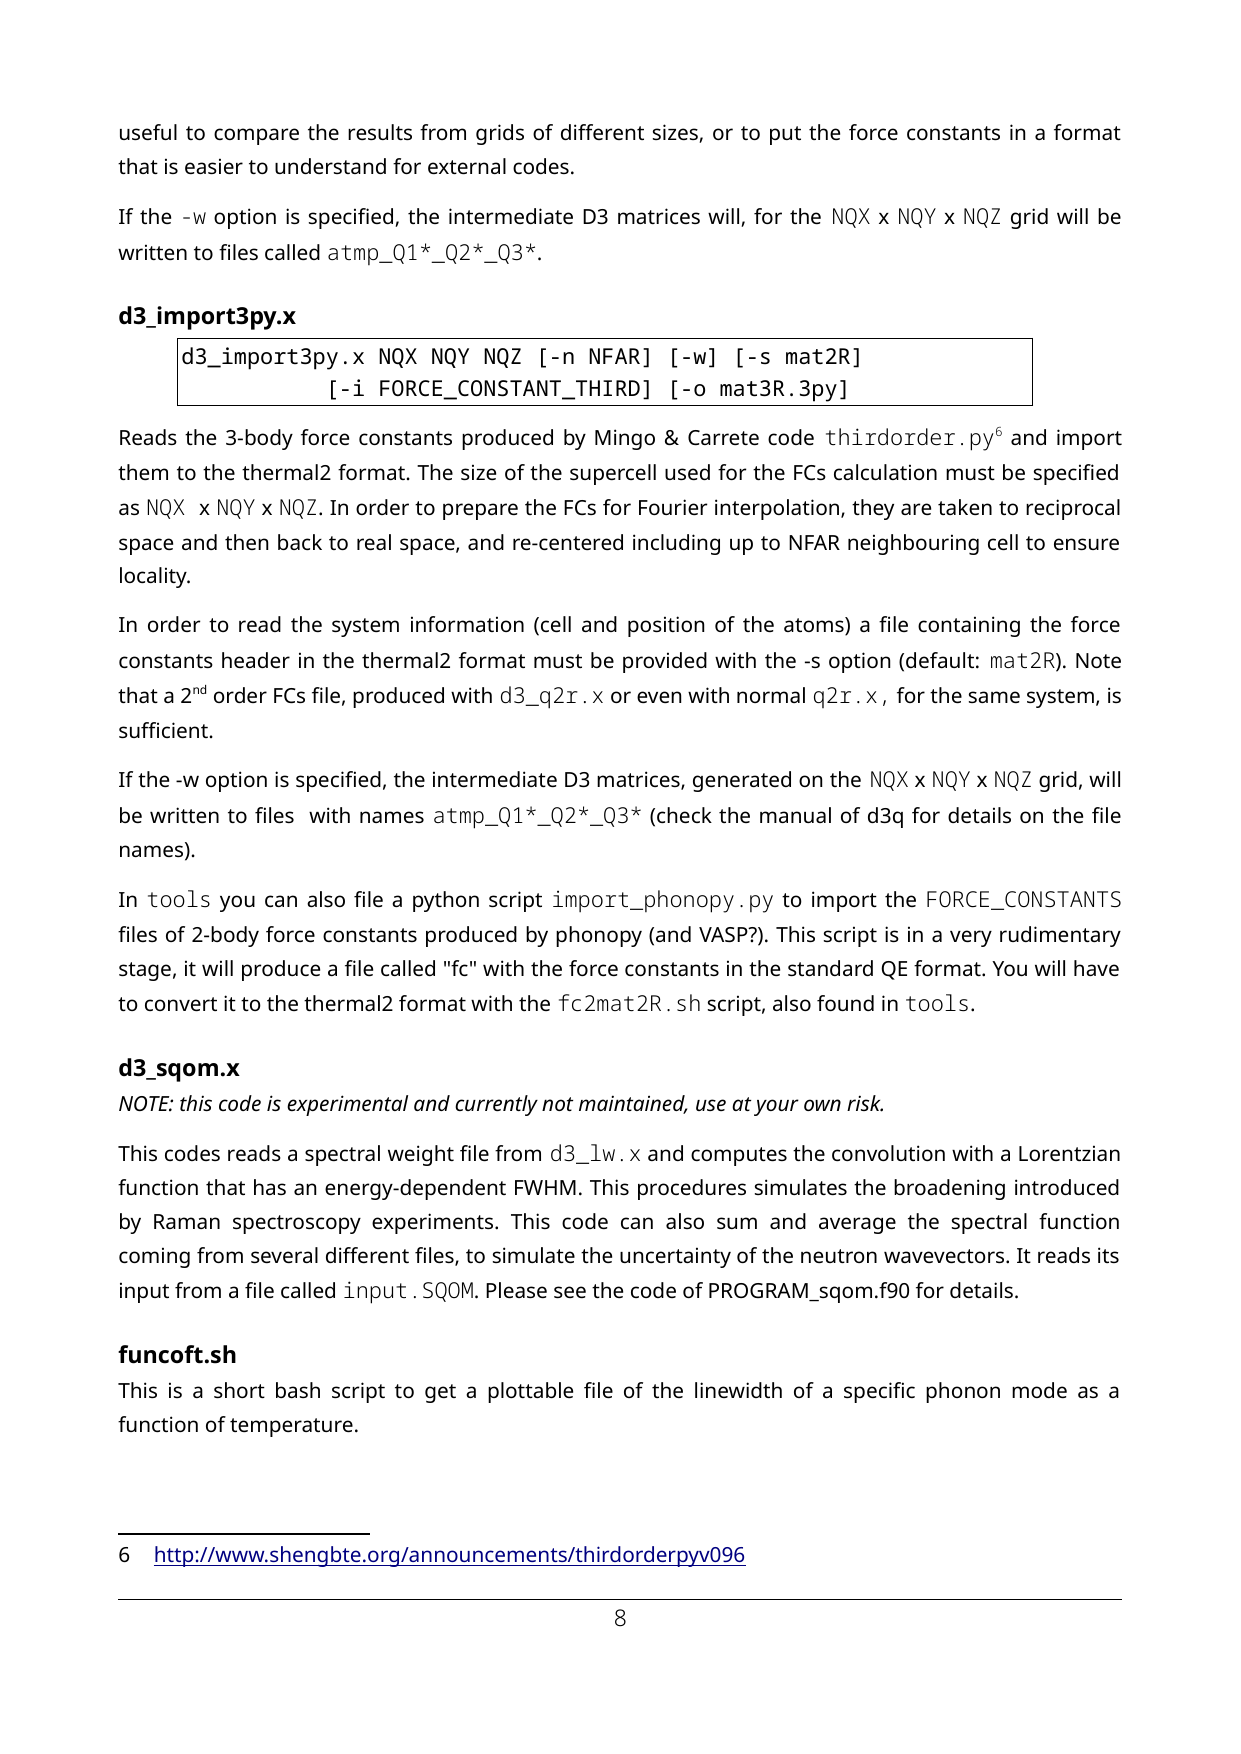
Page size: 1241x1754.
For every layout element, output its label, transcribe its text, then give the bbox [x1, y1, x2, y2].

text If the -w option is specified, the intermediate D3 matrices will, for the NQX x NQY x NQZ grid will be written to files called atmp_Q1*_Q2*_Q3*. [118, 201, 1122, 266]
text useful to compare the results from grids of different sizes, or to put the force constants in a format that is easier to understand for external codes. [118, 118, 1122, 181]
text This is a short bash script to get a plottable file of the linewidth of a specific phonon mode as a function of temperature. [118, 1376, 1122, 1439]
text If the -w option is specified, the intermediate D3 matrices, generated on the NQX x NQY x NQZ grid, will be written to files with names atmp_Q1*_Q2*_Q3* (check the manual of d3q for details on the file names). [118, 764, 1122, 864]
text In tools you can also file a python script import_phonopy.py to import the FORCE_CONSTANTS files of 2-body force constants produced by phonopy (and VASP?). This script is in a very rudimentary stage, it will produce a file called "fc" with the force constants in the standard QE format. You will have to convert it to the thermal2 format with the fc2mat2R.sh script, also found in tools. [118, 884, 1122, 1018]
subtitle funcoft.sh [118, 1338, 1122, 1370]
text NOTE: this code is experimental and currently not maintained, use at your own risk. [118, 1089, 1122, 1117]
text In order to read the system information (cell and position of the atoms) a file containing the force constants header in the thermal2 format must be provided with the -s option (default: mat2R). Note that a 2nd order FCs file, produced with d3_q2r.x or even with normal q2r.x, for the same system, is sufficient. [118, 610, 1122, 744]
subtitle d3_import3py.x [118, 299, 1122, 331]
subtitle d3_sqom.x [118, 1051, 1122, 1083]
text http://www.shengbte.org/announcements/thirdorderpyv096 [118, 1541, 1122, 1569]
text This codes reads a spectral weight file from d3_lw.x and computes the convolution with a Lorentzian function that has an energy-dependent FWHM. This procedures simulates the broadening introduced by Raman spectroscopy experiments. This code can also sum and average the spectral function coming from several different files, to simulate the uncertainty of the neutron wavevectors. It reads its input from a file called input.SQOM. Please see the code of PROGRAM_sqom.f90 for details. [118, 1138, 1122, 1305]
text Reads the 3-body force constants produced by Mingo & Carrete code thirdorder.py and import them to the thermal2 format. The size of the supercell used for the FCs calculation must be specified as NQX x NQY x NQZ. In order to prepare the FCs for Fourier interpolation, they are taken to reciprocal space and then back to real space, and re-centered including up to NFAR neighbouring cell to ensure locality. [118, 422, 1122, 590]
text d3_import3py.x NQX NQY NQZ [-n NFAR] [-w] [-s mat2R] [-i FORCE_CONSTANT_THIRD] [-o mat3R.3py] [178, 339, 1032, 405]
